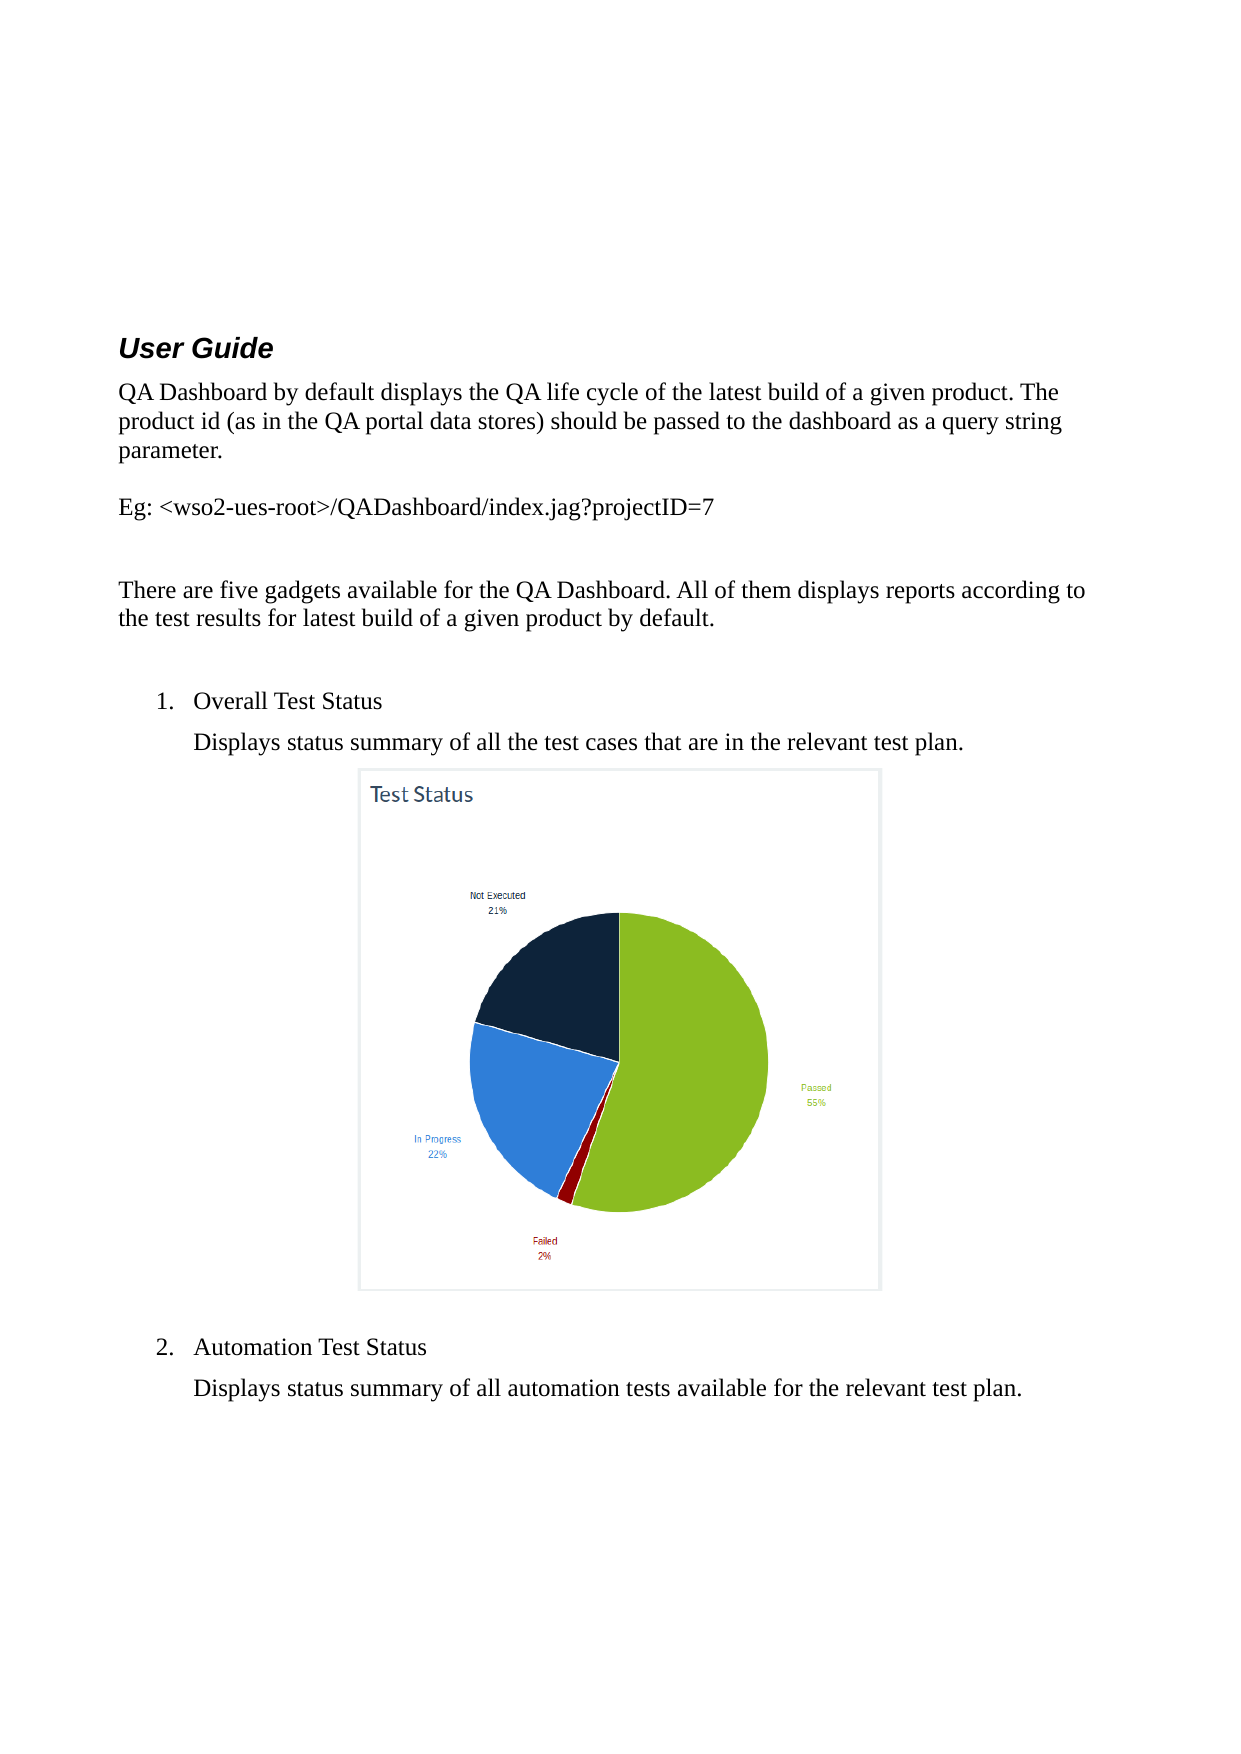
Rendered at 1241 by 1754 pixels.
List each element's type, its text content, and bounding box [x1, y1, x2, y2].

list Overall Test Status [156, 686, 1122, 715]
subtitle User Guide [118, 331, 1122, 365]
text There are five gadgets available for the QA Dashboard. All of them displays reports according to the test results for latest build of a given product by default. [118, 575, 1122, 632]
list Automation Test Status [156, 1332, 1122, 1361]
list Displays status summary of all automation tests available for the relevant test plan. [156, 1373, 1122, 1402]
text QA Dashboard by default displays the QA life cycle of the latest build of a given product. The product id (as in the QA portal data stores) should be passed to the dashboard as a query string parameter. Eg: <wso2-ues-root>/QADashboard/index.jag?projectID=7 [118, 377, 1122, 521]
picture [357, 768, 883, 1291]
list Displays status summary of all the test cases that are in the relevant test plan. [156, 727, 1122, 756]
